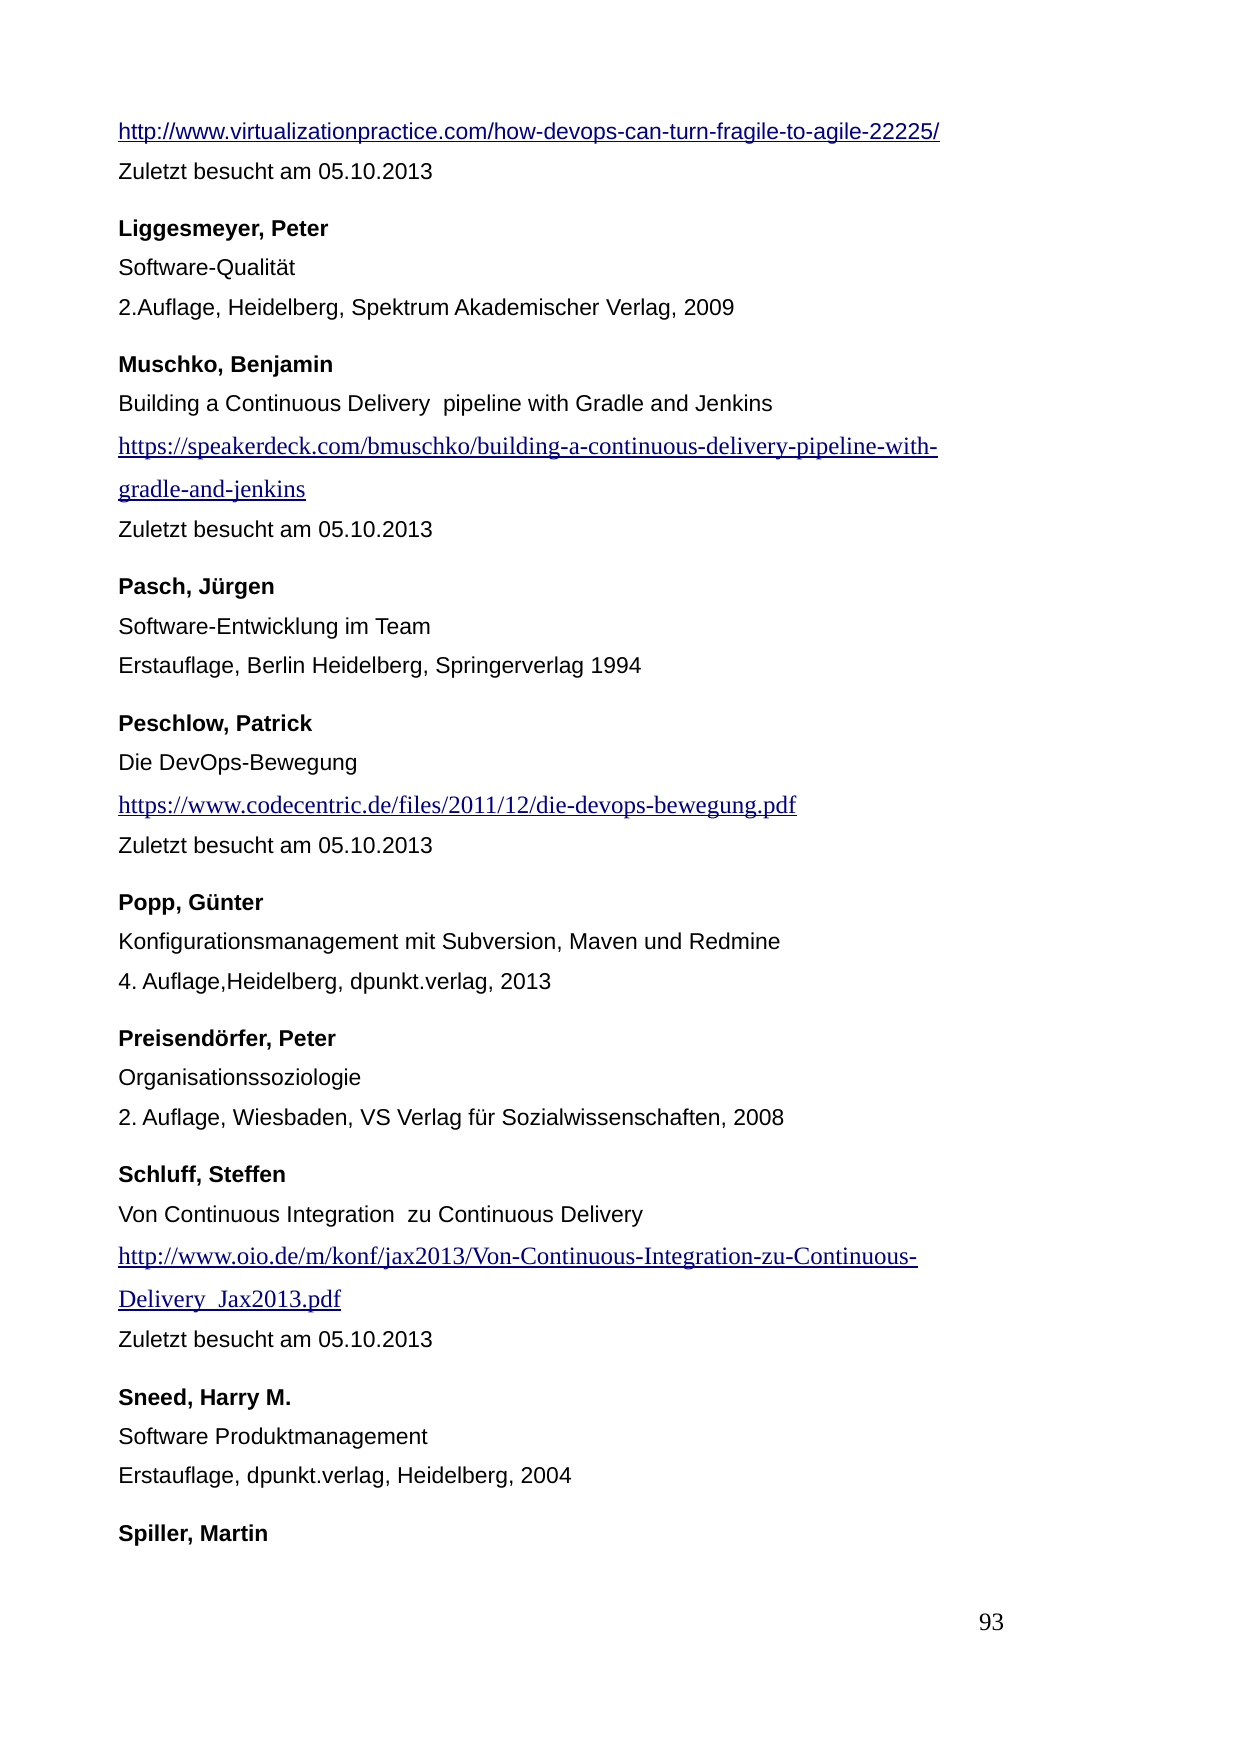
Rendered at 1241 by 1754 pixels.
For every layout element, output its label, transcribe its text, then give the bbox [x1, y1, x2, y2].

text Pasch, Jürgen Software-Entwicklung im Team Erstauflage, Berlin Heidelberg, Springerverlag 1994 [118, 573, 1004, 679]
text Preisendörfer, Peter Organisationssoziologie 2. Auflage, Wiesbaden, VS Verlag für Sozialwissenschaften, 2008 [118, 1025, 1004, 1130]
text Liggesmeyer, Peter Software-Qualität 2.Auflage, Heidelberg, Spektrum Akademischer Verlag, 2009 [118, 215, 1004, 320]
text Peschlow, Patrick Die DevOps-Bewegung https://www.codecentric.de/files/2011/12/die-devops-bewegung.pdf Zuletzt besucht am 05.10.2013 [118, 709, 1004, 858]
text http://www.virtualizationpractice.com/how-devops-can-turn-fragile-to-agile-22225/ Zuletzt besucht am 05.10.2013 [118, 118, 1004, 184]
text Sneed, Harry M. Software Produktmanagement Erstauflage, dpunkt.verlag, Heidelberg, 2004 [118, 1383, 1004, 1489]
text Spiller, Martin [118, 1519, 1004, 1546]
text Popp, Günter Konfigurationsmanagement mit Subversion, Maven und Redmine 4. Auflage,Heidelberg, dpunkt.verlag, 2013 [118, 889, 1004, 994]
text Schluff, Steffen Von Continuous Integration zu Continuous Delivery http://www.oio.de/m/konf/jax2013/Von-Continuous-Integration-zu-Continuous-Delivery_Jax2013.pdf Zuletzt besucht am 05.10.2013 [118, 1161, 1004, 1353]
text Muschko, Benjamin Building a Continuous Delivery pipeline with Gradle and Jenkins https://speakerdeck.com/bmuschko/building-a-continuous-delivery-pipeline-with-gradle-and-jenkins Zuletzt besucht am 05.10.2013 [118, 351, 1004, 542]
